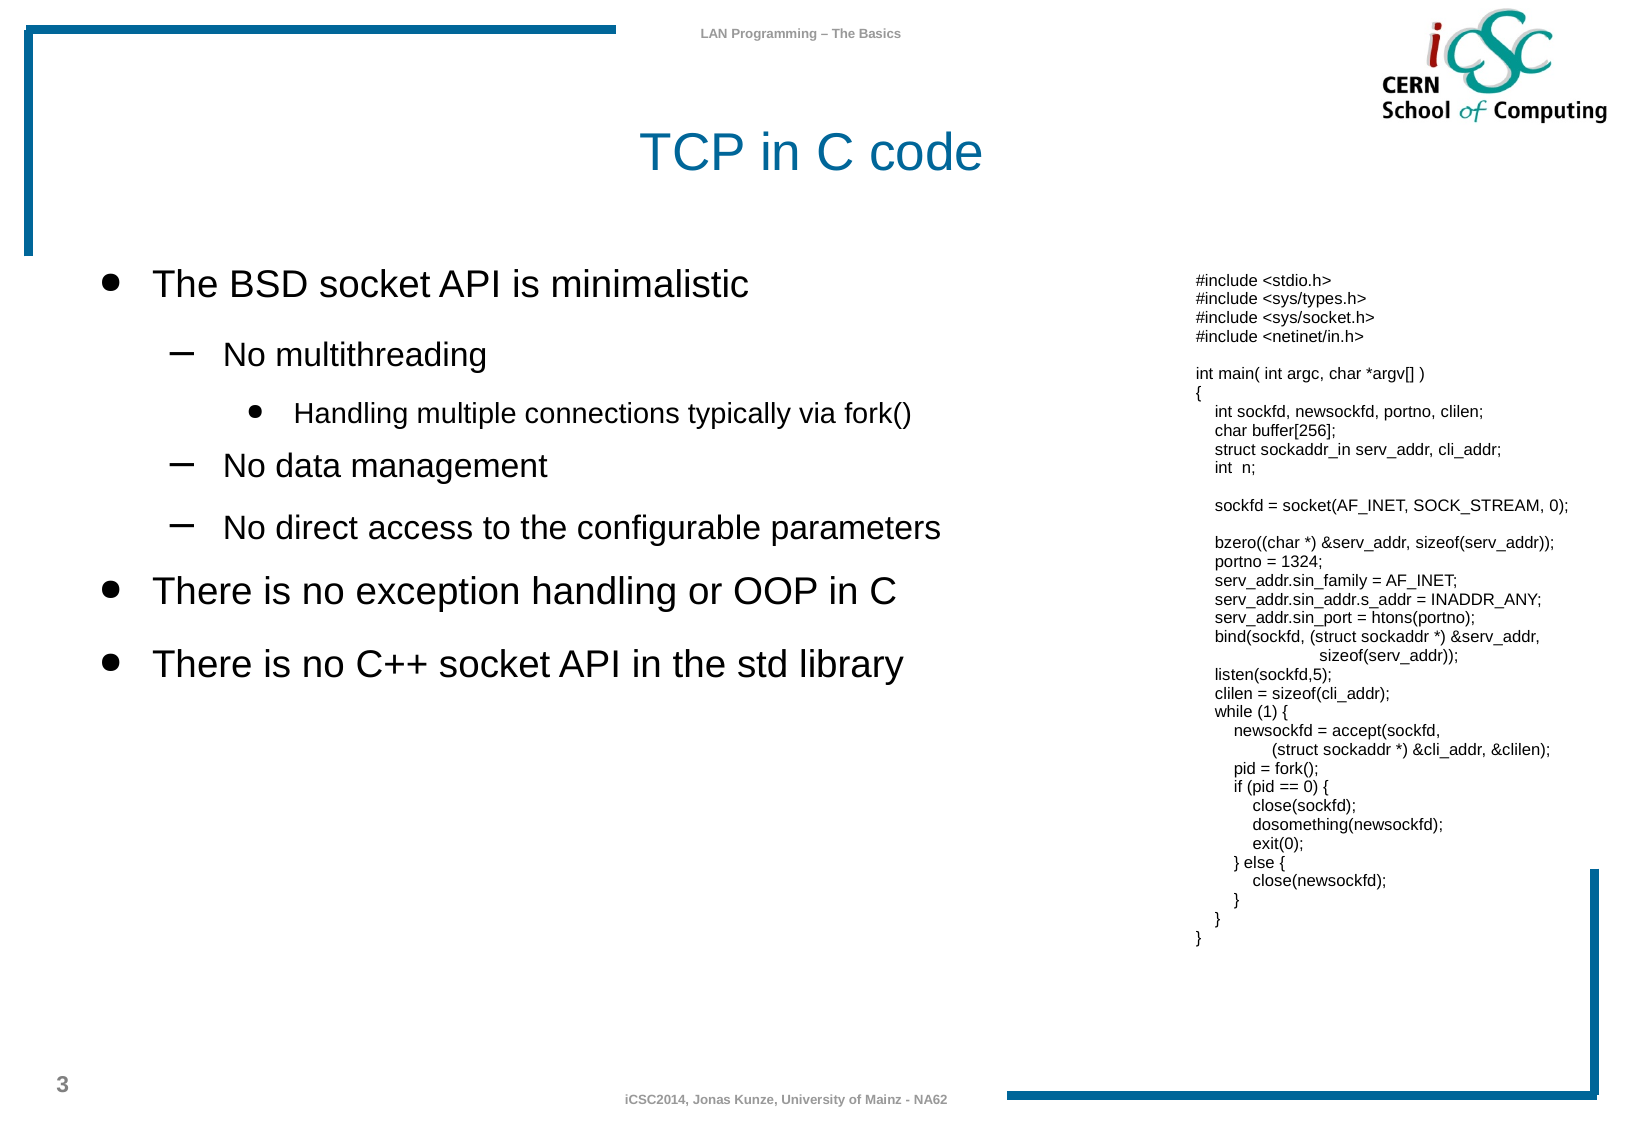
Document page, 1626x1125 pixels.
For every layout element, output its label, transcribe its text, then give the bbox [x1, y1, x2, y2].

picture [1381, 8, 1608, 125]
list The BSD socket API is minimalistic No multithreading Handling multiple connections typically via fork() No data management No direct access to the configurable parameters There is no exception handling or OOP in C There is no C++ socket API in the std library [81, 263, 1182, 916]
text_box #include <stdio.h> #include <sys/types.h> #include <sys/socket.h> #include <netinet/in.h> int main( int argc, char *argv[] ) { int sockfd, newsockfd, portno, clilen; char buffer[256]; struct sockaddr_in serv_addr, cli_addr; int n; sockfd = socket(AF_INET, SOCK_STREAM, 0); bzero((char *) &serv_addr, sizeof(serv_addr)); portno = 1324; serv_addr.sin_family = AF_INET; serv_addr.sin_addr.s_addr = INADDR_ANY; serv_addr.sin_port = htons(portno); bind(sockfd, (struct sockaddr *) &serv_addr, sizeof(serv_addr)); listen(sockfd,5); clilen = sizeof(cli_addr); while (1) { newsockfd = accept(sockfd, (struct sockaddr *) &cli_addr, &clilen); pid = fork(); if (pid == 0) { close(sockfd); dosomething(newsockfd); exit(0); } else { close(newsockfd); } } } [1181, 263, 1591, 1036]
title TCP in C code [81, 44, 1544, 233]
